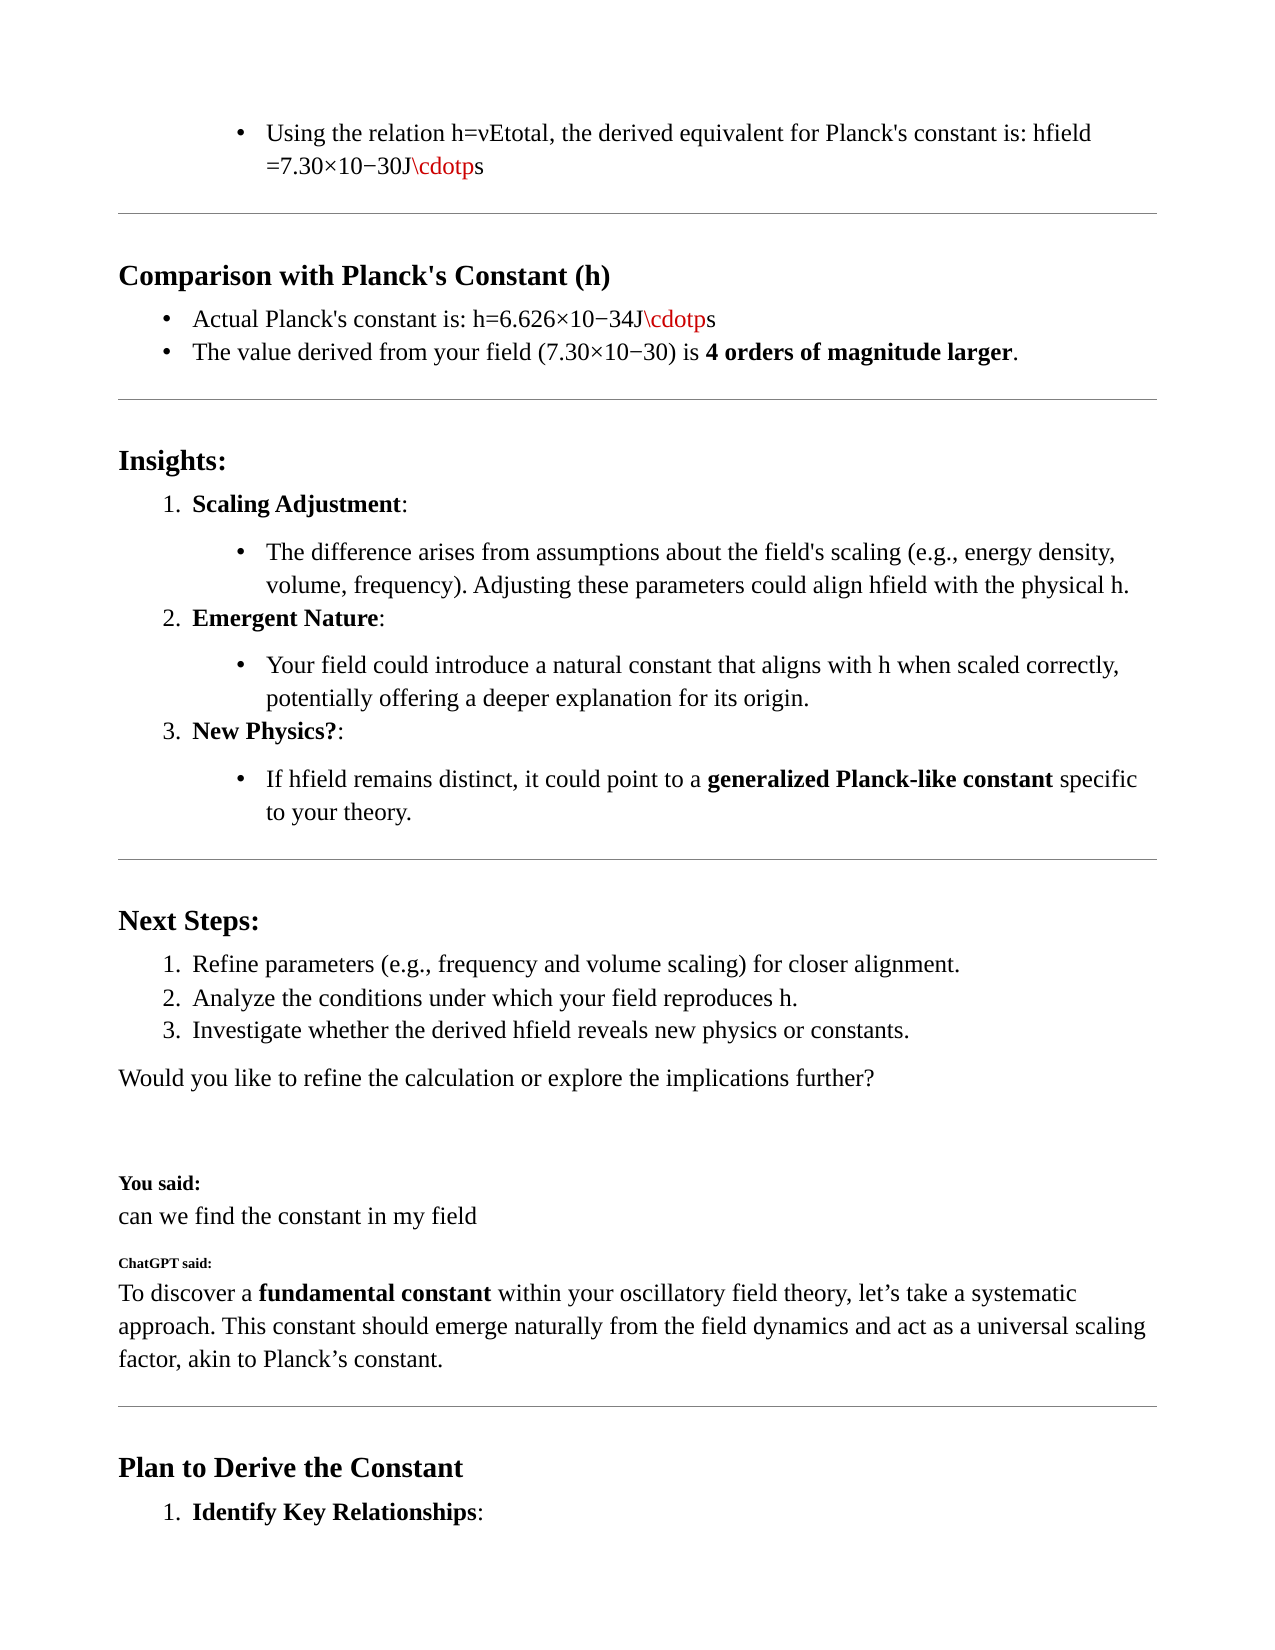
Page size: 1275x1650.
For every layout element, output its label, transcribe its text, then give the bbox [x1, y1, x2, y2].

list Scaling Adjustment: [162, 489, 1157, 518]
list Analyze the conditions under which your field reproduces h. [162, 983, 1157, 1011]
list Identify Key Relationships: [162, 1497, 1157, 1525]
subtitle Comparison with Planck's Constant (h) [118, 258, 1157, 291]
list Actual Planck's constant is: h=6.626×10−34J\cdotps [162, 304, 1157, 332]
subtitle ChatGPT said: [118, 1255, 1157, 1272]
subtitle You said: [118, 1171, 1157, 1195]
text can we find the constant in my field [118, 1201, 1157, 1230]
subtitle Plan to Derive the Constant [118, 1451, 1157, 1484]
list Using the relation h=νEtotal​​, the derived equivalent for Planck's constant is: hfield​=7.30×10−30J\cdotps [236, 118, 1157, 180]
subtitle Next Steps: [118, 903, 1157, 937]
list The value derived from your field (7.30×10−30) is 4 orders of magnitude larger. [162, 337, 1157, 365]
text ​ [118, 1111, 1157, 1139]
list New Physics?: [162, 716, 1157, 745]
list Investigate whether the derived hfield​ reveals new physics or constants. [162, 1016, 1157, 1044]
list Emergent Nature: [162, 603, 1157, 632]
text To discover a fundamental constant within your oscillatory field theory, let’s take a systematic approach. This constant should emerge naturally from the field dynamics and act as a universal scaling factor, akin to Planck’s constant. [118, 1278, 1157, 1373]
list Refine parameters (e.g., frequency and volume scaling) for closer alignment. [162, 949, 1157, 978]
list If hfield​ remains distinct, it could point to a generalized Planck-like constant specific to your theory. [236, 764, 1157, 826]
subtitle Insights: [118, 443, 1157, 477]
list The difference arises from assumptions about the field's scaling (e.g., energy density, volume, frequency). Adjusting these parameters could align hfield​ with the physical h. [236, 537, 1157, 598]
text Would you like to refine the calculation or explore the implications further? 🚀 ​ [118, 1063, 1157, 1092]
list Your field could introduce a natural constant that aligns with h when scaled correctly, potentially offering a deeper explanation for its origin. [236, 650, 1157, 712]
